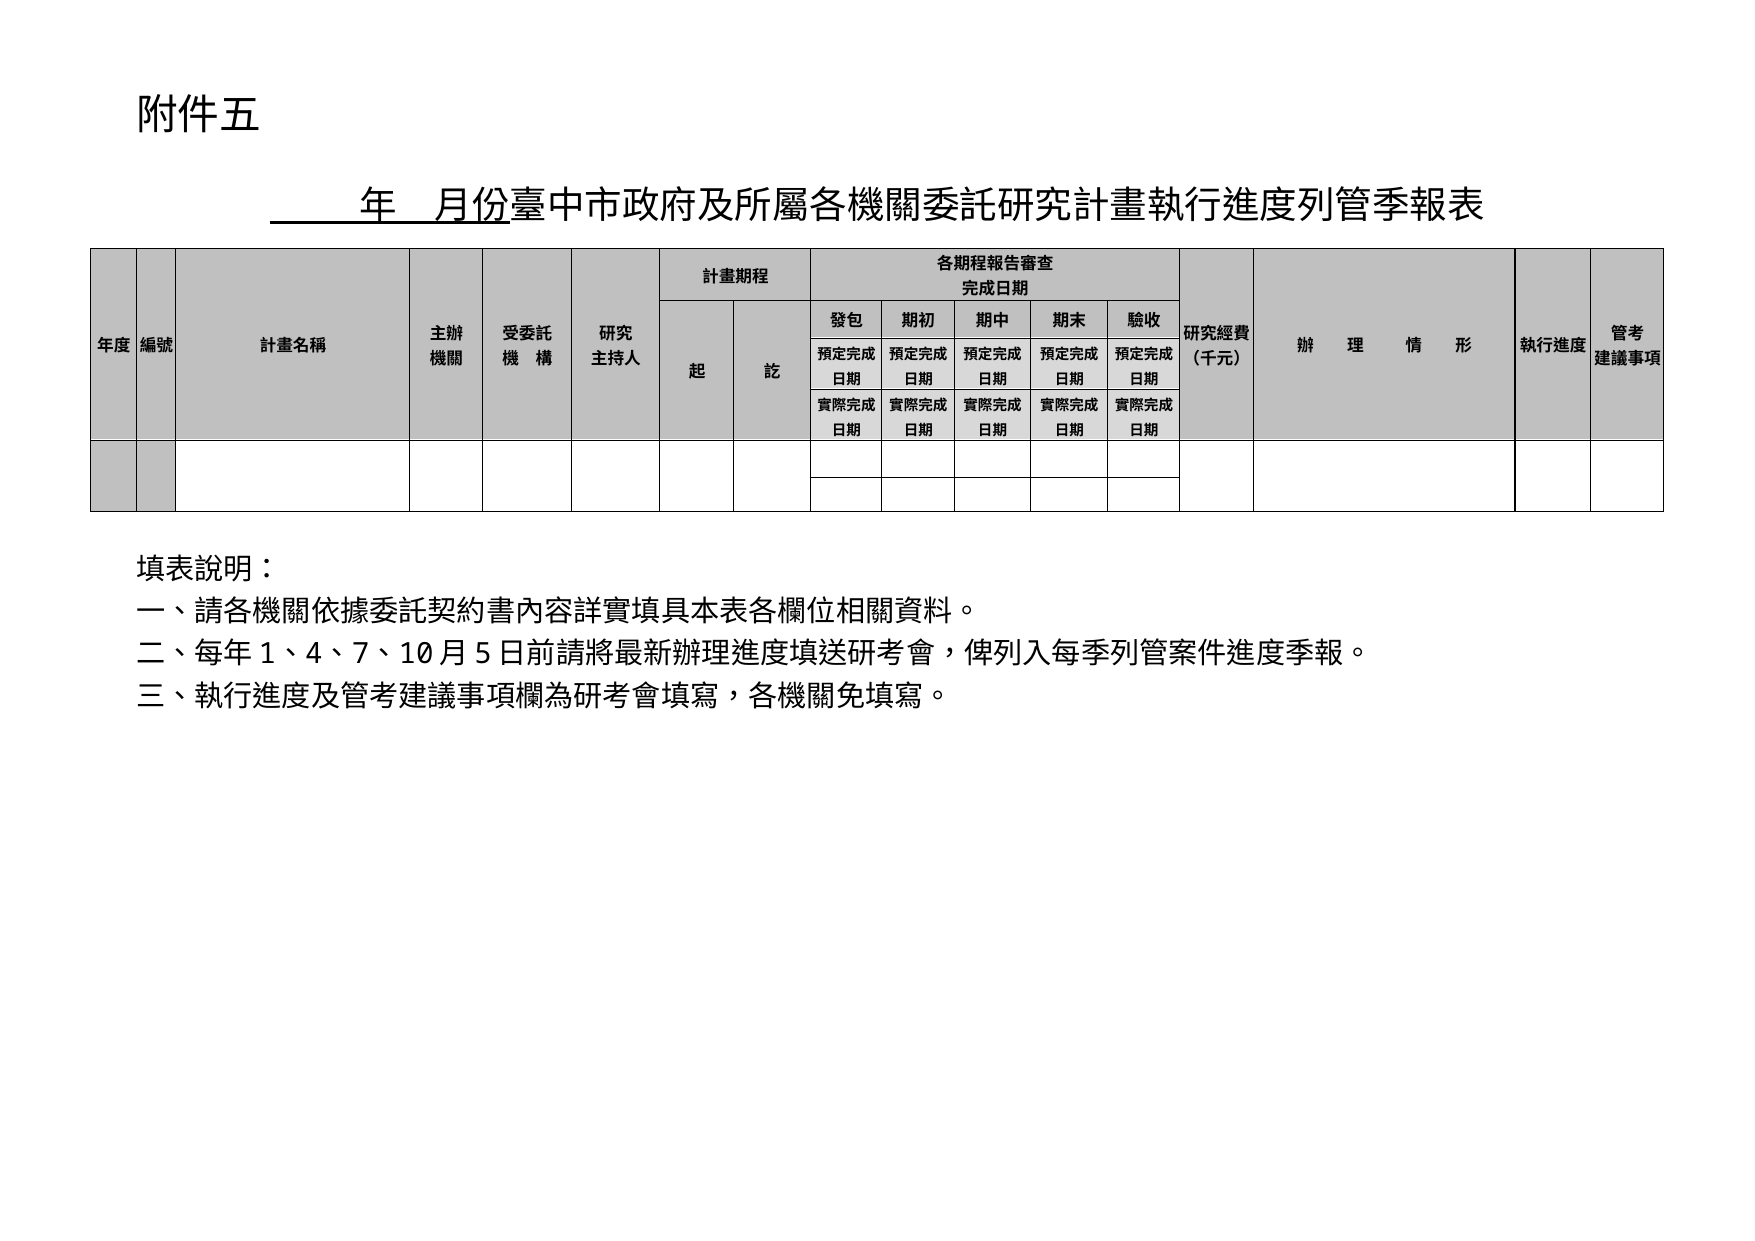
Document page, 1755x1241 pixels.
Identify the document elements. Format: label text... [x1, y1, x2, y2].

table_cell [811, 441, 881, 477]
table_cell 發包 [811, 301, 881, 337]
table_cell [1180, 441, 1253, 511]
table_cell [882, 441, 954, 477]
table_header 研究經費（千元） [1180, 249, 1253, 439]
table_header 執行進度 [1516, 249, 1590, 439]
table_cell 期中 [955, 301, 1030, 337]
table_cell 起 [660, 301, 733, 439]
table_cell [572, 441, 659, 511]
table_cell 實際完成日期 [882, 390, 954, 439]
table_cell [660, 441, 733, 511]
table_cell [1031, 441, 1107, 477]
table_cell 期末 [1031, 301, 1107, 337]
table_cell [1108, 441, 1179, 477]
table_header 計畫期程 [660, 249, 810, 300]
table_cell 預定完成日期 [955, 339, 1030, 388]
text 年 月份臺中市政府及所屬各機關委託研究計畫執行進度列管季報表 [136, 175, 1618, 229]
table_header 主辦 機關 [410, 249, 482, 439]
table_cell 訖 [734, 301, 810, 439]
text 二、每年1、4、7、10月5日前請將最新辦理進度填送研考會，俾列入每季列管案件進度季報。 [136, 630, 1618, 672]
text 一、請各機關依據委託契約書內容詳實填具本表各欄位相關資料。 [136, 587, 1618, 630]
table_cell [137, 441, 175, 511]
table_cell 實際完成日期 [811, 390, 881, 439]
table_cell 實際完成日期 [955, 390, 1030, 439]
table_cell [91, 441, 136, 511]
table_header 編號 [137, 249, 175, 439]
table_header 各期程報告審查 完成日期 [811, 249, 1179, 300]
table_cell 預定完成日期 [882, 339, 954, 388]
table_header 計畫名稱 [176, 249, 409, 439]
table_cell 預定完成日期 [1031, 339, 1107, 388]
table_cell [1516, 441, 1590, 511]
table_header 研究 主持人 [572, 249, 659, 439]
table_header 辦 理 情 形 [1254, 249, 1514, 439]
text 三、執行進度及管考建議事項欄為研考會填寫，各機關免填寫。 [136, 672, 1618, 714]
table_cell 驗收 [1108, 301, 1179, 337]
text 填表說明： [136, 545, 1618, 587]
table_cell [734, 441, 810, 511]
table_cell 實際完成日期 [1108, 390, 1179, 439]
text 附件五 [136, 81, 1618, 141]
table_cell [811, 478, 881, 511]
table_cell [483, 441, 571, 511]
table_header 年度 [91, 249, 136, 439]
table_cell [1108, 478, 1179, 511]
table_header 受委託 機 構 [483, 249, 571, 439]
table_header 管考 建議事項 [1591, 249, 1663, 439]
table_cell 預定完成日期 [1108, 339, 1179, 388]
table_cell 期初 [882, 301, 954, 337]
table_cell 預定完成日期 [811, 339, 881, 388]
table_cell [1254, 441, 1514, 511]
table_cell [410, 441, 482, 511]
table_cell [955, 441, 1030, 477]
table_cell [955, 478, 1030, 511]
table_cell 實際完成日期 [1031, 390, 1107, 439]
table_cell [1031, 478, 1107, 511]
table_cell [1591, 441, 1663, 511]
table_cell [176, 441, 409, 511]
table_cell [882, 478, 954, 511]
